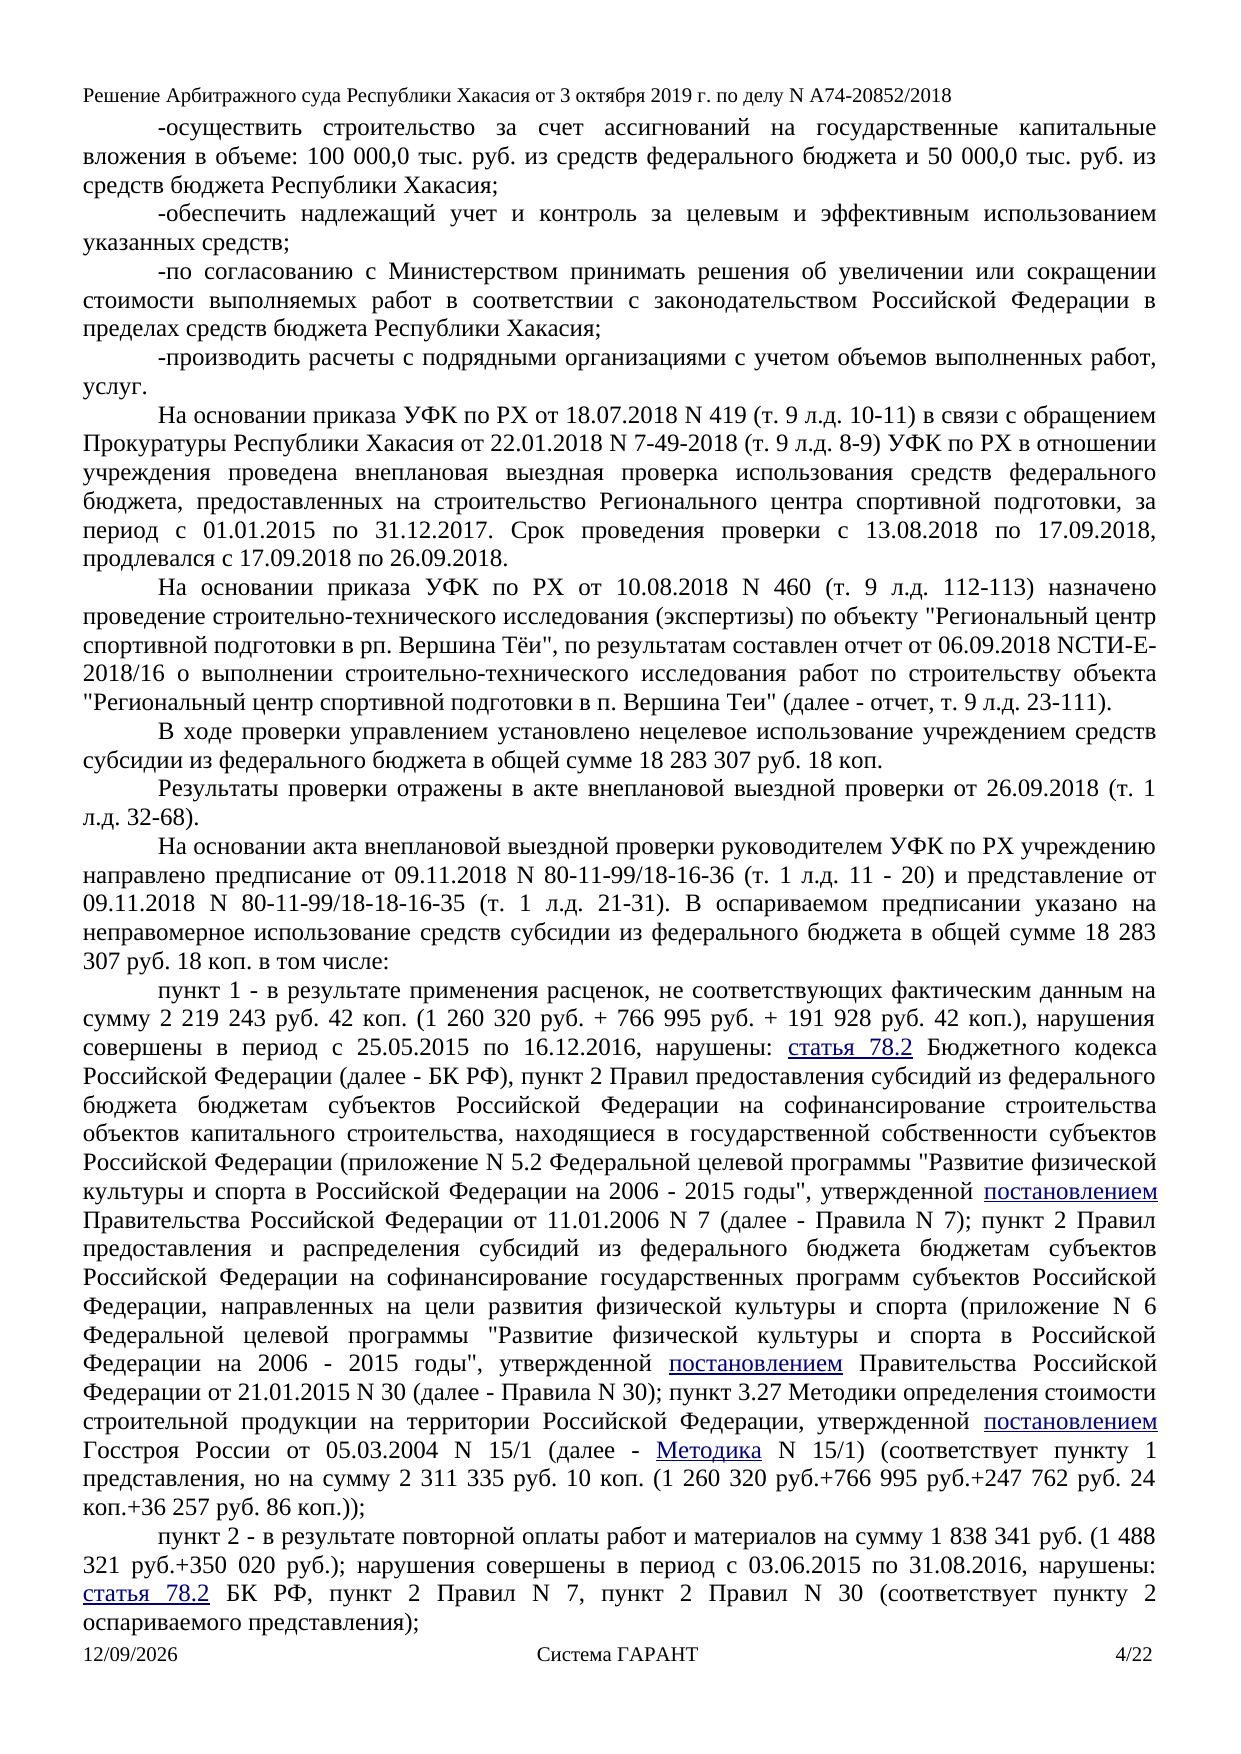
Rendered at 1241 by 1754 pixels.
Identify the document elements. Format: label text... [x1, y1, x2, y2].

text -осуществить строительство за счет ассигнований на государственные капитальные вложения в объеме: 100 000,0 тыс. руб. из средств федерального бюджета и 50 000,0 тыс. руб. из средств бюджета Республики Хакасия; [83, 112, 1157, 198]
text -производить расчеты с подрядными организациями с учетом объемов выполненных работ, услуг. [83, 342, 1157, 400]
text -по согласованию с Министерством принимать решения об увеличении или сокращении стоимости выполняемых работ в соответствии с законодательством Российской Федерации в пределах средств бюджета Республики Хакасия; [83, 256, 1157, 342]
text -обеспечить надлежащий учет и контроль за целевым и эффективным использованием указанных средств; [83, 198, 1157, 256]
text Результаты проверки отражены в акте внеплановой выездной проверки от 26.09.2018 (т. 1 л.д. 32-68). [83, 773, 1157, 831]
text На основании акта внеплановой выездной проверки руководителем УФК по РХ учреждению направлено предписание от 09.11.2018 N 80-11-99/18-16-36 (т. 1 л.д. 11 - 20) и представление от 09.11.2018 N 80-11-99/18-18-16-35 (т. 1 л.д. 21-31). В оспариваемом предписании указано на неправомерное использование средств субсидии из федерального бюджета в общей сумме 18 283 307 руб. 18 коп. в том числе: [83, 831, 1157, 975]
text На основании приказа УФК по РХ от 18.07.2018 N 419 (т. 9 л.д. 10-11) в связи с обращением Прокуратуры Республики Хакасия от 22.01.2018 N 7-49-2018 (т. 9 л.д. 8-9) УФК по РХ в отношении учреждения проведена внеплановая выездная проверка использования средств федерального бюджета, предоставленных на строительство Регионального центра спортивной подготовки, за период с 01.01.2015 по 31.12.2017. Срок проведения проверки с 13.08.2018 по 17.09.2018, продлевался с 17.09.2018 по 26.09.2018. [83, 400, 1157, 572]
text пункт 2 - в результате повторной оплаты работ и материалов на сумму 1 838 341 руб. (1 488 321 руб.+350 020 руб.); нарушения совершены в период с 03.06.2015 по 31.08.2016, нарушены: статья 78.2 БК РФ, пункт 2 Правил N 7, пункт 2 Правил N 30 (соответствует пункту 2 оспариваемого представления); [83, 1521, 1157, 1636]
text На основании приказа УФК по РХ от 10.08.2018 N 460 (т. 9 л.д. 112-113) назначено проведение строительно-технического исследования (экспертизы) по объекту "Региональный центр спортивной подготовки в рп. Вершина Тёи", по результатам составлен отчет от 06.09.2018 NСТИ-Е-2018/16 о выполнении строительно-технического исследования работ по строительству объекта "Региональный центр спортивной подготовки в п. Вершина Теи" (далее - отчет, т. 9 л.д. 23-111). [83, 572, 1157, 716]
text В ходе проверки управлением установлено нецелевое использование учреждением средств субсидии из федерального бюджета в общей сумме 18 283 307 руб. 18 коп. [83, 716, 1157, 773]
text пункт 1 - в результате применения расценок, не соответствующих фактическим данным на сумму 2 219 243 руб. 42 коп. (1 260 320 руб. + 766 995 руб. + 191 928 руб. 42 коп.), нарушения совершены в период с 25.05.2015 по 16.12.2016, нарушены: статья 78.2 Бюджетного кодекса Российской Федерации (далее - БК РФ), пункт 2 Правил предоставления субсидий из федерального бюджета бюджетам субъектов Российской Федерации на софинансирование строительства объектов капитального строительства, находящиеся в государственной собственности субъектов Российской Федерации (приложение N 5.2 Федеральной целевой программы "Развитие физической культуры и спорта в Российской Федерации на 2006 - 2015 годы", утвержденной постановлением Правительства Российской Федерации от 11.01.2006 N 7 (далее - Правила N 7); пункт 2 Правил предоставления и распределения субсидий из федерального бюджета бюджетам субъектов Российской Федерации на софинансирование государственных программ субъектов Российской Федерации, направленных на цели развития физической культуры и спорта (приложение N 6 Федеральной целевой программы "Развитие физической культуры и спорта в Российской Федерации на 2006 - 2015 годы", утвержденной постановлением Правительства Российской Федерации от 21.01.2015 N 30 (далее - Правила N 30); пункт 3.27 Методики определения стоимости строительной продукции на территории Российской Федерации, утвержденной постановлением Госстроя России от 05.03.2004 N 15/1 (далее - Методика N 15/1) (соответствует пункту 1 представления, но на сумму 2 311 335 руб. 10 коп. (1 260 320 руб.+766 995 руб.+247 762 руб. 24 коп.+36 257 руб. 86 коп.)); [83, 975, 1157, 1521]
